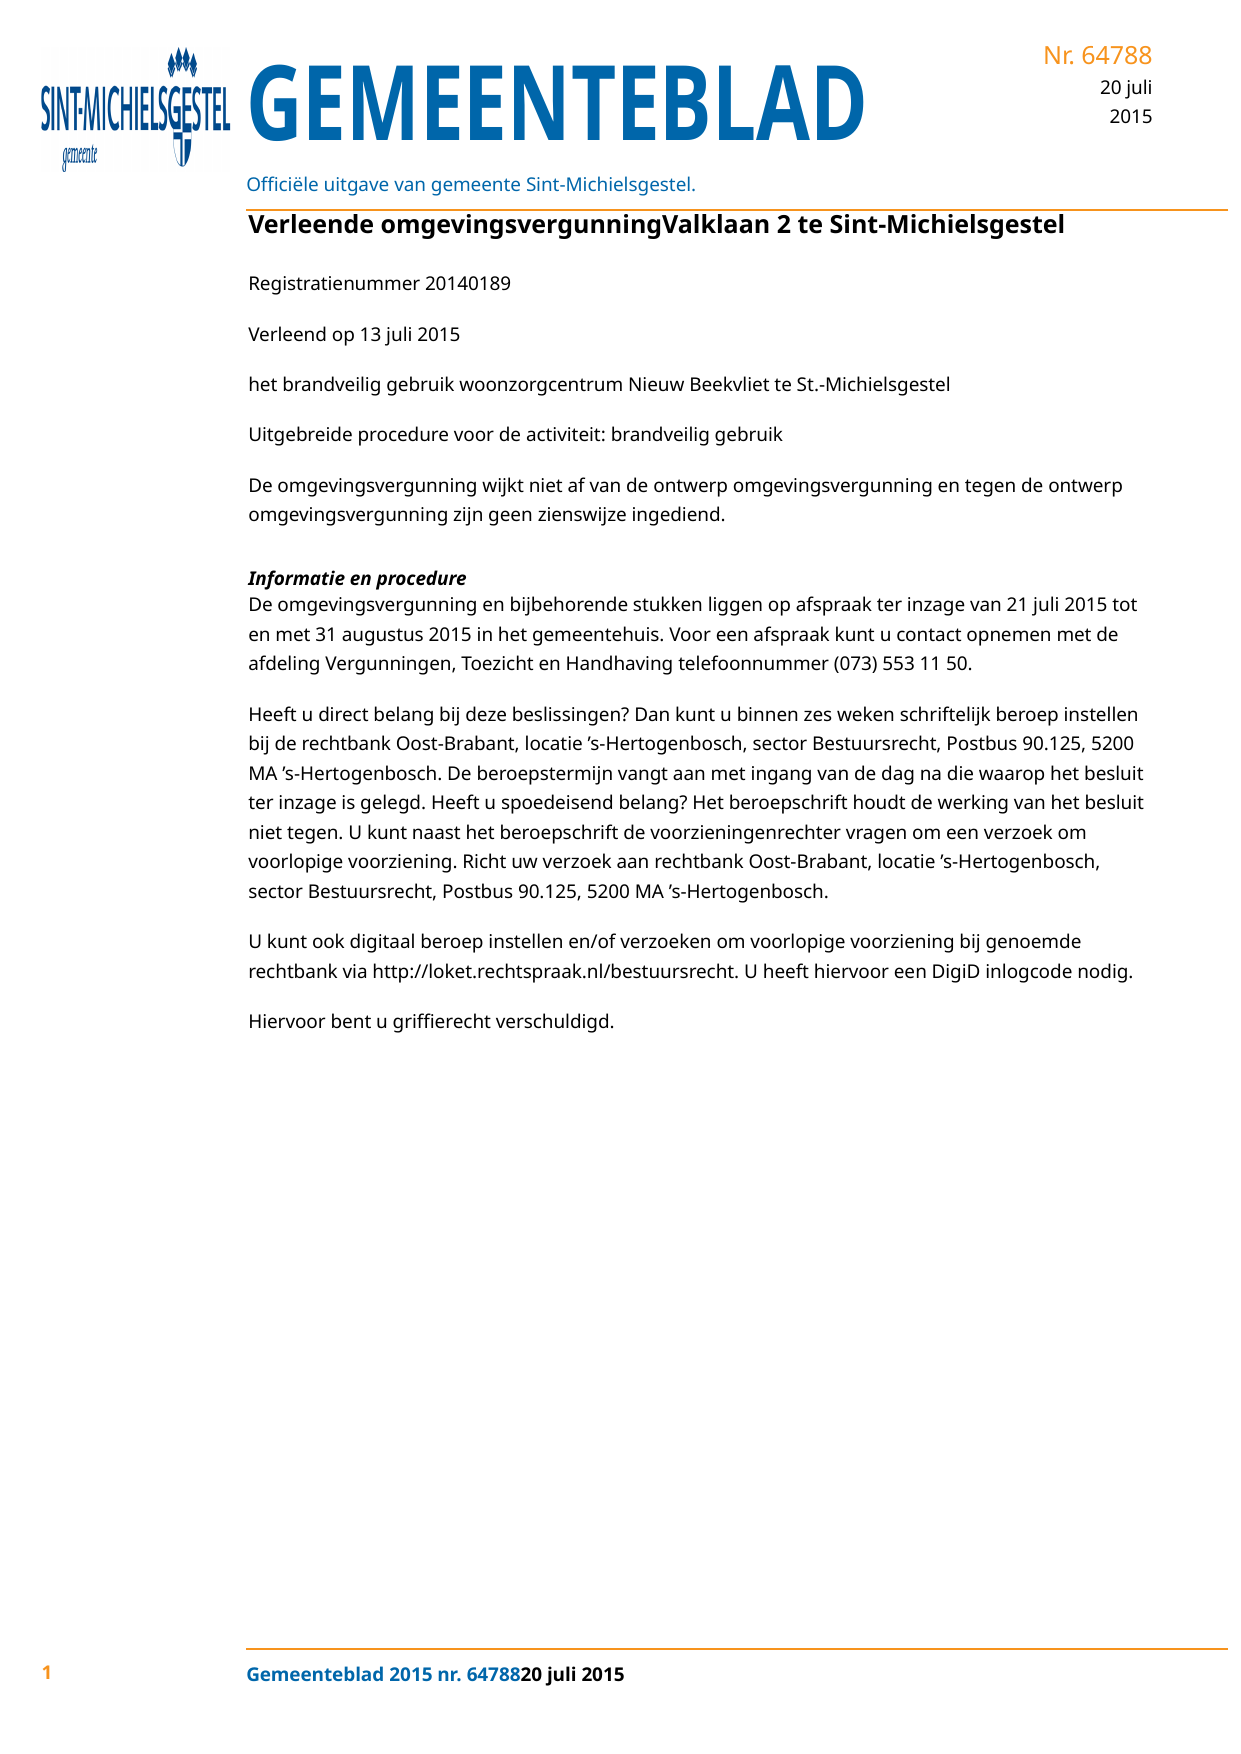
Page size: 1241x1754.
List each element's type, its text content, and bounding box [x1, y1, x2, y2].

text het brandveilig gebruik woonzorgcentrum Nieuw Beekvliet te St.-Michielsgestel [248, 371, 1152, 397]
text Verleende omgevingsvergunningValklaan 2 te Sint-Michielsgestel [248, 211, 1152, 241]
text Informatie en procedure [248, 566, 1152, 591]
text Heeft u direct belang bij deze beslissingen? Dan kunt u binnen zes weken schriftelijk beroep instellen bij de rechtbank Oost-Brabant, locatie ’s-Hertogenbosch, sector Bestuursrecht, Postbus 90.125, 5200 MA ’s-Hertogenbosch. De beroepstermijn vangt aan met ingang van de dag na die waarop het besluit ter inzage is gelegd. Heeft u spoedeisend belang? Het beroepschrift houdt de werking van het besluit niet tegen. U kunt naast het beroepschrift de voorzieningenrechter vragen om een verzoek om voorlopige voorziening. Richt uw verzoek aan rechtbank Oost-Brabant, locatie ’s-Hertogenbosch, sector Bestuursrecht, Postbus 90.125, 5200 MA ’s-Hertogenbosch. [248, 701, 1152, 904]
text Hiervoor bent u griffierecht verschuldigd. [248, 1009, 1152, 1034]
text U kunt ook digitaal beroep instellen en/of verzoeken om voorlopige voorziening bij genoemde rechtbank via http://loket.rechtspraak.nl/bestuursrecht. U heeft hiervoor een DigiD inlogcode nodig. [248, 929, 1152, 984]
text Verleend op 13 juli 2015 [248, 321, 1152, 346]
text Uitgebreide procedure voor de activiteit: brandveilig gebruik [248, 422, 1152, 447]
text De omgevingsvergunning wijkt niet af van de ontwerp omgevingsvergunning en tegen de ontwerp omgevingsvergunning zijn geen zienswijze ingediend. [248, 472, 1152, 527]
text De omgevingsvergunning en bijbehorende stukken liggen op afspraak ter inzage van 21 juli 2015 tot en met 31 augustus 2015 in het gemeentehuis. Voor een afspraak kunt u contact opnemen met de afdeling Vergunningen, Toezicht en Handhaving telefoonnummer (073) 553 11 50. [248, 591, 1152, 676]
text Registratienummer 20140189 [248, 270, 1152, 296]
picture [41, 47, 231, 172]
